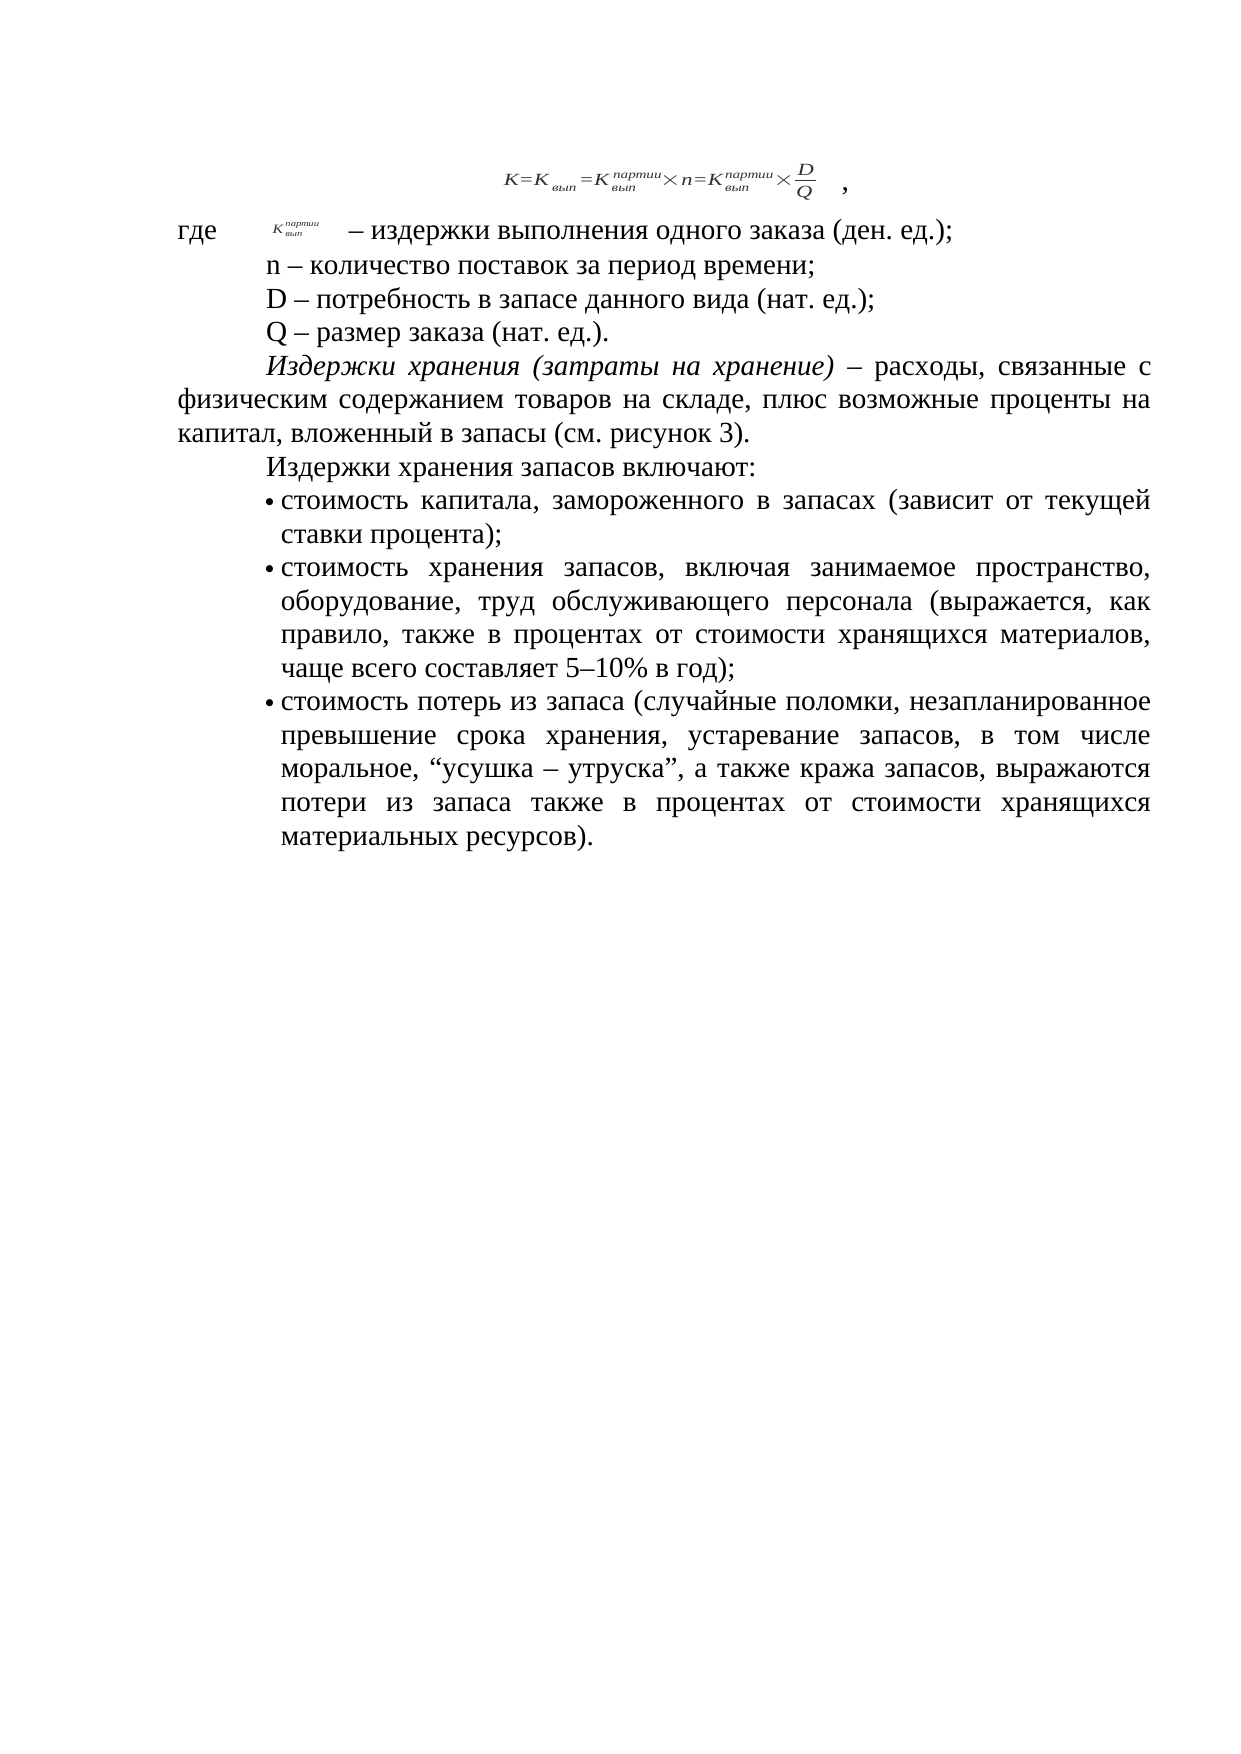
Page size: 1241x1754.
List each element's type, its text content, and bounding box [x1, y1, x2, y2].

text , [841, 152, 1152, 211]
text n – количество поставок за период времени; [177, 247, 1152, 281]
text Q – размер заказа (нат. ед.). [177, 314, 1152, 348]
text – издержки выполнения одного заказа (ден. ед.); [341, 211, 1152, 247]
text Издержки хранения (затраты на хранение) – расходы, связанные с физическим содержанием товаров на складе, плюс возможные проценты на капитал, вложенный в запасы (см. рисунок 3). [177, 348, 1152, 449]
text D – потребность в запасе данного вида (нат. ед.); [177, 281, 1152, 314]
text где [177, 211, 251, 247]
list стоимость потерь из запаса (случайные поломки, незапланированное превышение срока хранения, устаревание запасов, в том числе моральное, “усушка – утруска”, а также кража запасов, выражаются потери из запаса также в процентах от стоимости хранящихся материальных ресурсов). [266, 683, 1152, 851]
list стоимость капитала, замороженного в запасах (зависит от текущей ставки процента); [266, 482, 1152, 549]
text Издержки хранения запасов включают: [177, 449, 1152, 482]
text [177, 152, 480, 211]
list стоимость хранения запасов, включая занимаемое пространство, оборудование, труд обслуживающего персонала (выражается, как правило, также в процентах от стоимости хранящихся материалов, чаще всего составляет 5–10% в год); [266, 549, 1152, 683]
